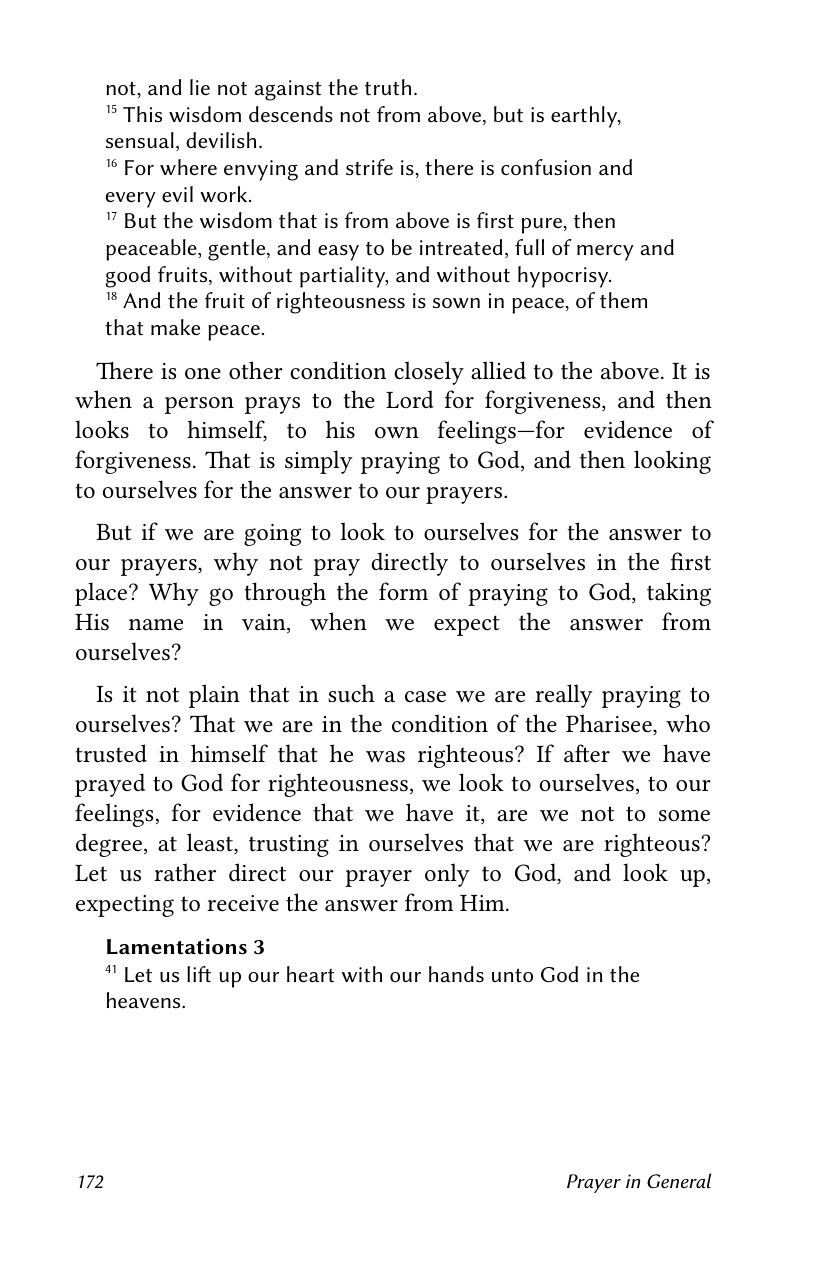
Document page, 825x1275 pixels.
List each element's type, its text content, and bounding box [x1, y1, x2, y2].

text 16 For where envying and strife is, there is confusion and every evil work. [105, 155, 682, 208]
text Lamentations 3 [105, 934, 712, 960]
text 41 Let us lift up our heart with our hands unto God in the heavens. [105, 962, 682, 1014]
text There is one other condition closely allied to the above. It is when a person prays to the Lord for forgiveness, and then looks to himself, to his own feelings—for evidence of forgiveness. That is simply praying to God, and then looking to ourselves for the answer to our prayers. [75, 357, 712, 505]
text 18 And the fruit of righteousness is sown in peace, of them that make peace. [105, 288, 682, 341]
text not, and lie not against the truth. [105, 75, 682, 101]
text 15 This wisdom descends not from above, but is earthly, sensual, devilish. [105, 102, 682, 154]
text Is it not plain that in such a case we are really praying to ourselves? That we are in the condition of the Pharisee, who trusted in himself that he was righteous? If after we have prayed to God for righteousness, we look to ourselves, to our feelings, for evidence that we have it, are we not to some degree, at least, trusting in ourselves that we are righteous? Let us rather direct our prayer only to God, and look up, expecting to receive the answer from Him. [75, 680, 712, 918]
text But if we are going to look to ourselves for the answer to our prayers, why not pray directly to ourselves in the first place? Why go through the form of praying to God, taking His name in vain, when we expect the answer from ourselves? [75, 518, 712, 666]
text 17 But the wisdom that is from above is first pure, then peaceable, gentle, and easy to be intreated, full of mercy and good fruits, without partiality, and without hypocrisy. [105, 208, 682, 288]
